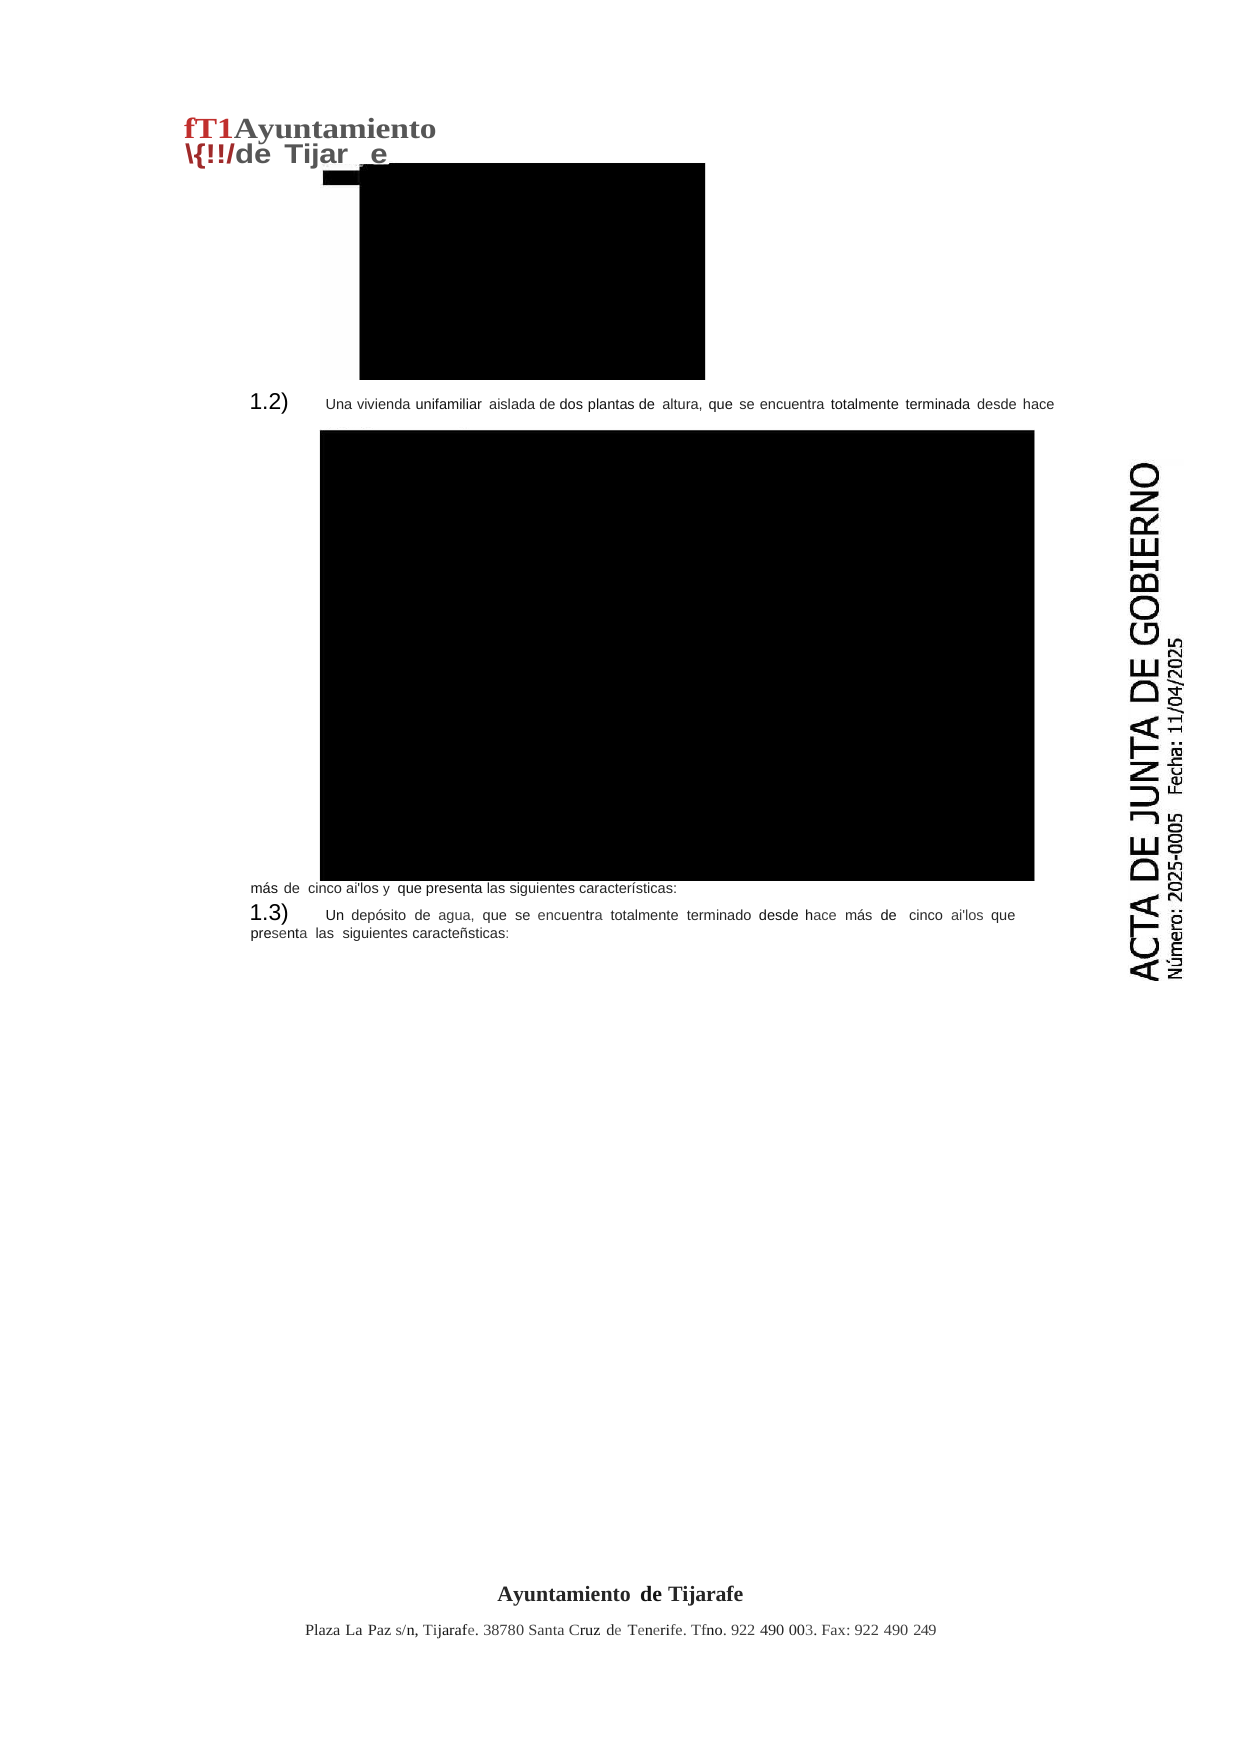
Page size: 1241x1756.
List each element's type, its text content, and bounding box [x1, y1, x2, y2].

list Un depósito de agua, que se encuentra totalmente terminado desde hace más de cinco ai'los que presenta las siguientes caracteñsticas: [249, 899, 1064, 942]
list Una vivienda unifamiliar aislada de dos plantas de altura, que se encuentra totalmente terminada desde hace más de cinco ai'los y que presenta las siguientes características: [249, 389, 1063, 897]
subtitle \{!!/de Tijar e [185, 139, 1203, 170]
